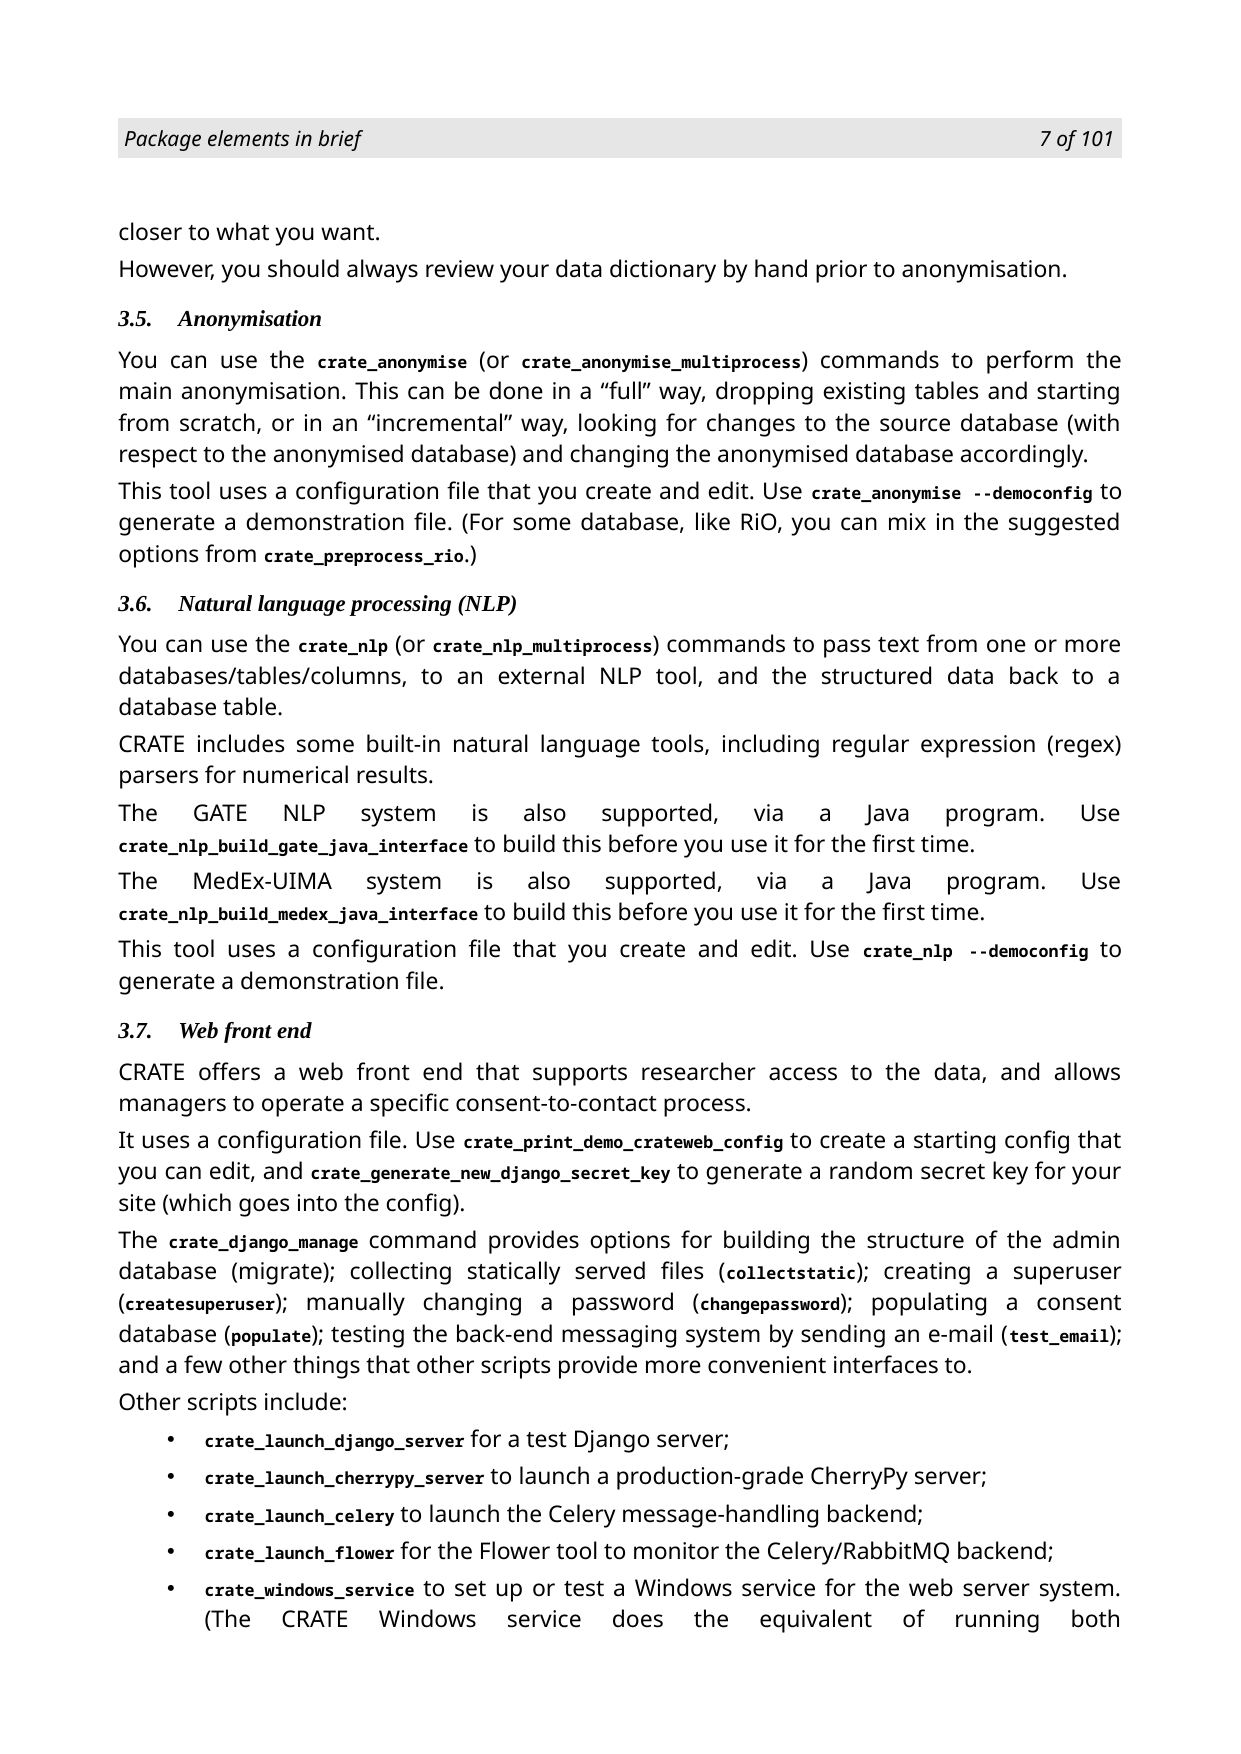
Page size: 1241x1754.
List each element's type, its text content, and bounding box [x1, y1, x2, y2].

text However, you should always review your data dictionary by hand prior to anonymisation. [118, 253, 1122, 284]
text CRATE includes some built-in natural language tools, including regular expression (regex) parsers for numerical results. [118, 728, 1122, 791]
text This tool uses a configuration file that you create and edit. Use crate_nlp --democonfig to generate a demonstration file. [118, 933, 1122, 996]
list crate_launch_cherrypy_server to launch a production-grade CherryPy server; [167, 1460, 1122, 1492]
text This tool uses a configuration file that you create and edit. Use crate_anonymise --democonfig to generate a demonstration file. (For some database, like RiO, you can mix in the suggested options from crate_preprocess_rio.) [118, 475, 1122, 569]
text Other scripts include: [118, 1386, 1122, 1417]
text You can use the crate_anonymise (or crate_anonymise_multiprocess) commands to perform the main anonymisation. This can be done in a “full” way, dropping existing tables and starting from scratch, or in an “incremental” way, looking for changes to the source database (with respect to the anonymised database) and changing the anonymised database accordingly. [118, 344, 1122, 469]
text CRATE offers a web front end that supports researcher access to the data, and allows managers to operate a specific consent-to-contact process. [118, 1056, 1122, 1118]
text It uses a configuration file. Use crate_print_demo_crateweb_config to create a starting config that you can edit, and crate_generate_new_django_secret_key to generate a random secret key for your site (which goes into the config). [118, 1124, 1122, 1218]
text The crate_django_manage command provides options for building the structure of the admin database (migrate); collecting statically served files (collectstatic); creating a superuser (createsuperuser); manually changing a password (changepassword); populating a consent database (populate); testing the back-end messaging system by sending an e-mail (test_email); and a few other things that other scripts provide more convenient interfaces to. [118, 1224, 1122, 1380]
subtitle Natural language processing (NLP) [118, 589, 1122, 616]
subtitle Anonymisation [118, 305, 1122, 332]
list crate_windows_service to set up or test a Windows service for the web server system. (The CRATE Windows service does the equivalent of running both [167, 1572, 1122, 1634]
list crate_launch_django_server for a test Django server; [167, 1423, 1122, 1454]
subtitle Web front end [118, 1017, 1122, 1043]
list crate_launch_celery to launch the Celery message-handling backend; [167, 1497, 1122, 1529]
text The GATE NLP system is also supported, via a Java program. Use crate_nlp_build_gate_java_interface to build this before you use it for the first time. [118, 797, 1122, 859]
text The MedEx-UIMA system is also supported, via a Java program. Use crate_nlp_build_medex_java_interface to build this before you use it for the first time. [118, 865, 1122, 927]
list crate_launch_flower for the Flower tool to monitor the Celery/RabbitMQ backend; [167, 1535, 1122, 1566]
text You can use the crate_nlp (or crate_nlp_multiprocess) commands to pass text from one or more databases/tables/columns, to an external NLP tool, and the structured data back to a database table. [118, 628, 1122, 722]
text closer to what you want. [118, 216, 1122, 247]
